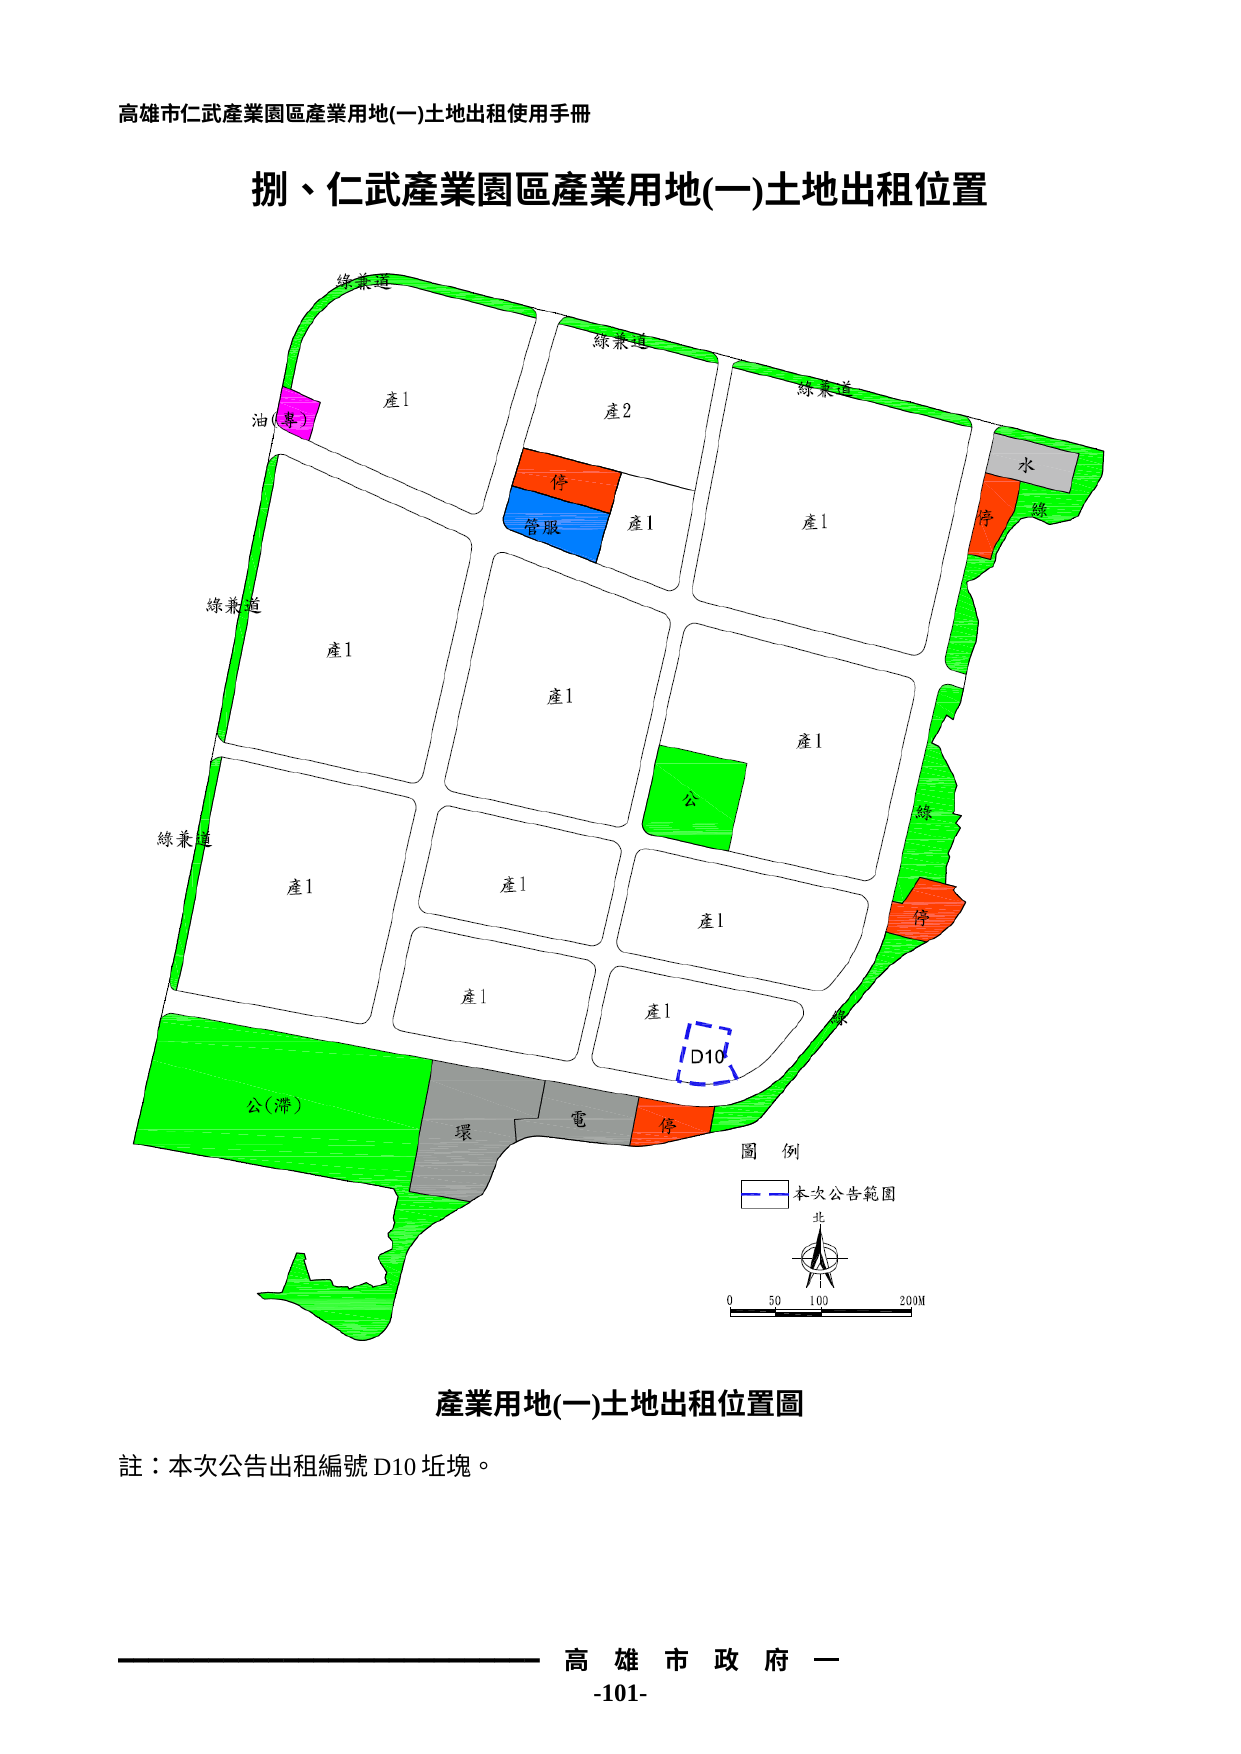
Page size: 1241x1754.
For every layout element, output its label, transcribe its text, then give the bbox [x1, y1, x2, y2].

text 註：本次公告出租編號D10坵塊。 [118, 1446, 1122, 1483]
subtitle 捌、仁武產業園區產業用地(一)土地出租位置 [143, 160, 1097, 215]
text 產業用地(一)土地出租位置圖 [118, 1380, 1122, 1423]
